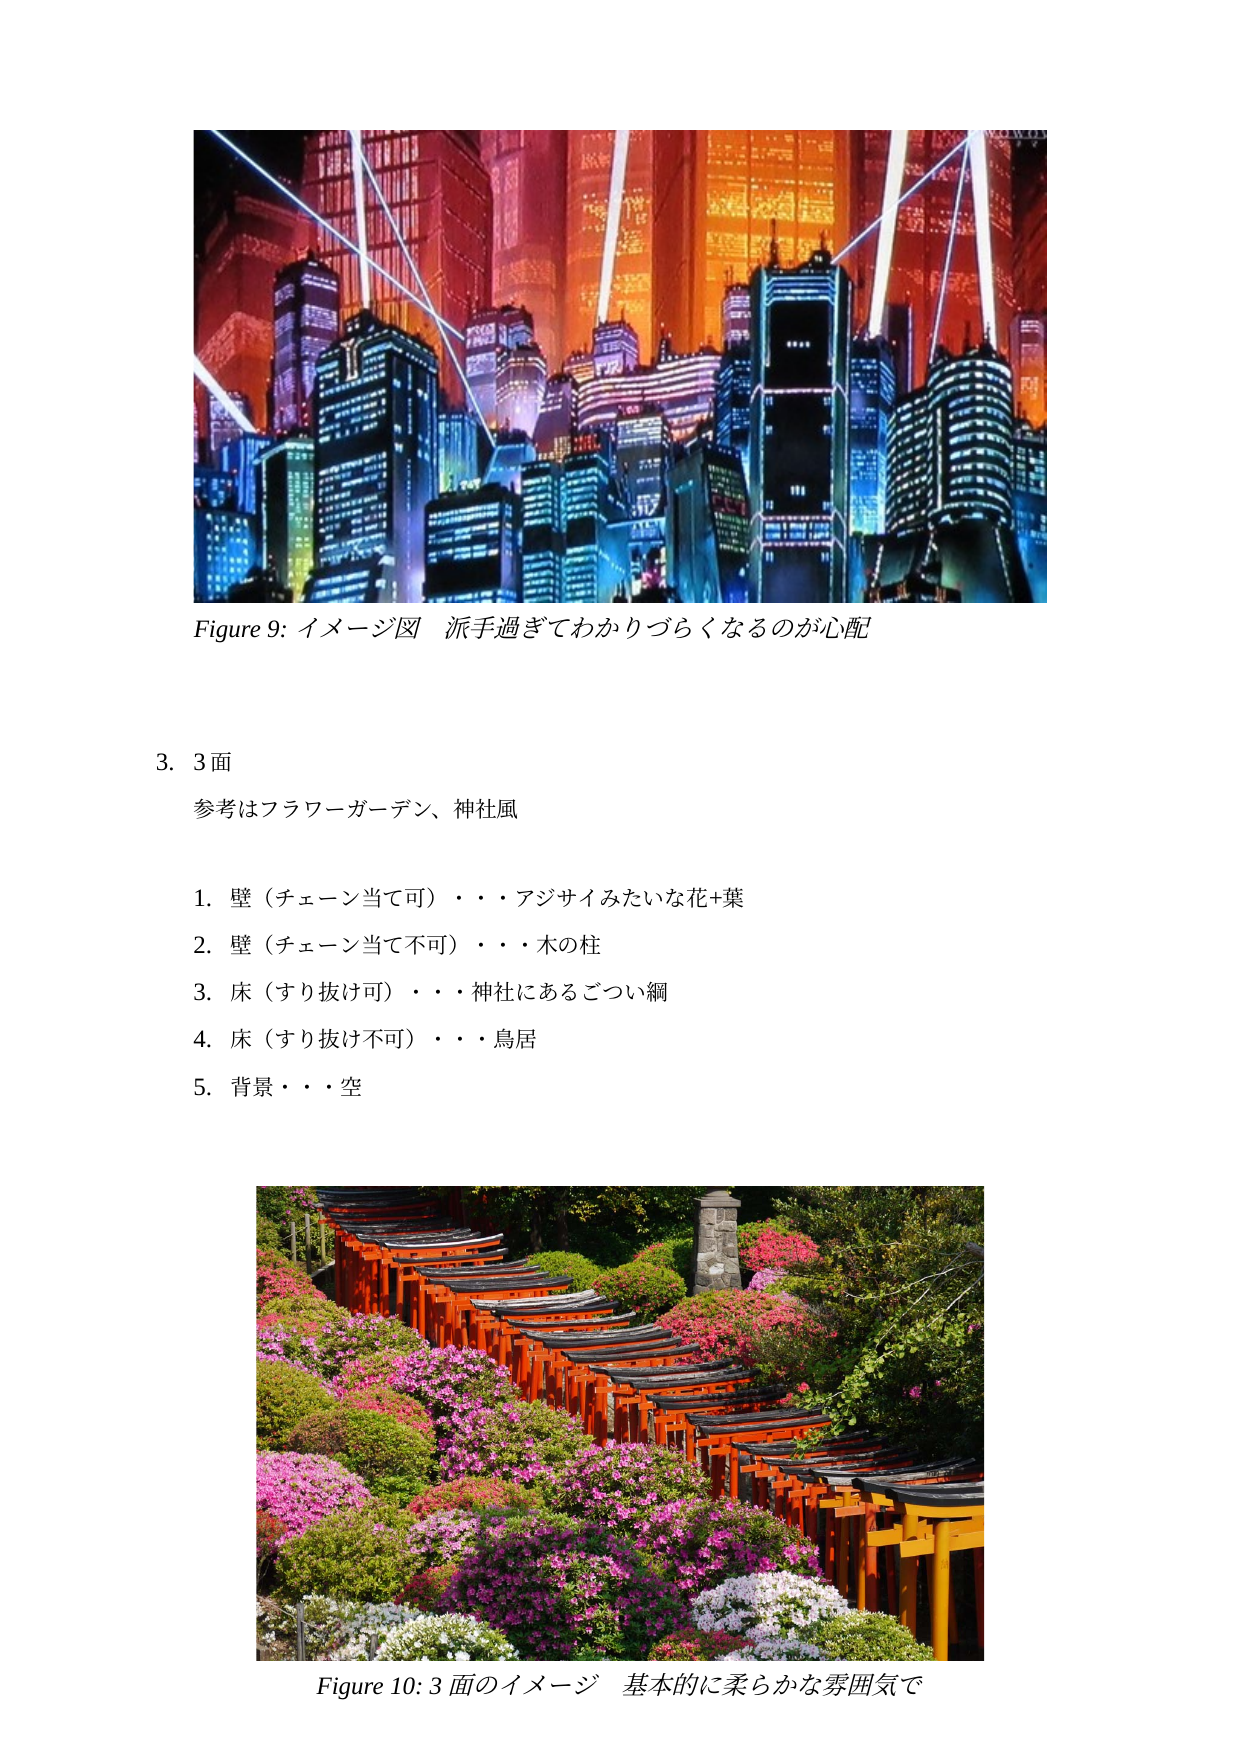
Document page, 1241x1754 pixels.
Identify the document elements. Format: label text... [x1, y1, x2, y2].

list 壁（チェーン当て不可）・・・木の柱 [193, 928, 1122, 960]
list 背景・・・空 [193, 1070, 1122, 1101]
text Figure 9: イメージ図 派手過ぎてわかりづらくなるのが心配 [193, 603, 1047, 644]
list [256, 1174, 984, 1186]
list 3面 参考はフラワーガーデン、神社風 [156, 745, 1122, 867]
picture [256, 1186, 985, 1661]
picture [193, 130, 1047, 603]
list 床（すり抜け不可）・・・鳥居 [193, 1023, 1122, 1054]
list 床（すり抜け可）・・・神社にあるごつい綱 [193, 976, 1122, 1007]
list Figure 10: 3面のイメージ 基本的に柔らかな雰囲気で [256, 1661, 984, 1701]
list 壁（チェーン当て可）・・・アジサイみたいな花+葉 [193, 881, 1122, 913]
